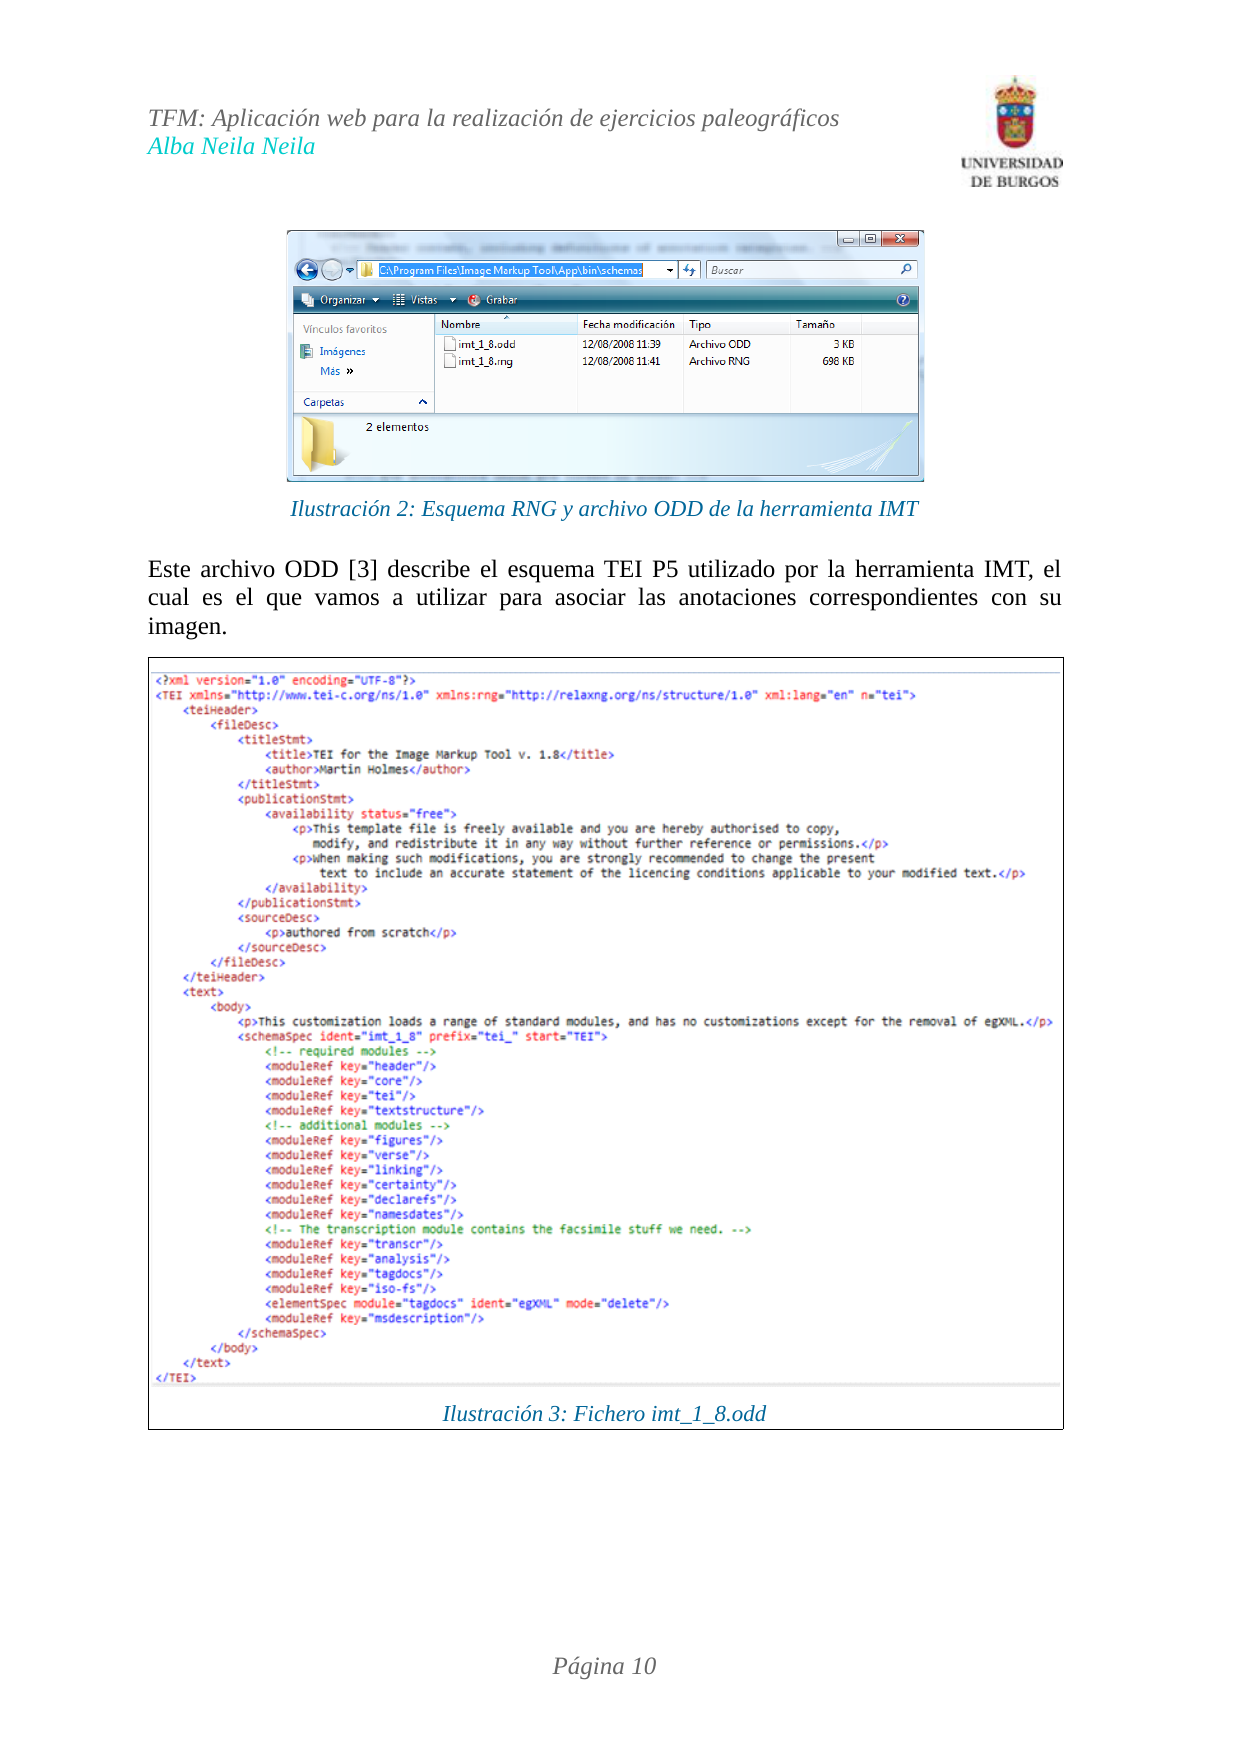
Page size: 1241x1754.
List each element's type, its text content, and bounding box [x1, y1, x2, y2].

picture [896, 504, 901, 512]
text Ilustración 2: Esquema RNG y archivo ODD de la herramienta IMT [287, 482, 924, 521]
picture [397, 508, 404, 514]
picture [286, 230, 925, 482]
text Ilustración 3: Fichero imt_1_8.odd [151, 1387, 1060, 1426]
picture [961, 75, 1063, 187]
text Este archivo ODD [Ilustración 3] describe el esquema TEI P5 utilizado por la herramienta IMT, el cual es el que vamos a utilizar para asociar las anotaciones correspondientes con su imagen. [148, 492, 1063, 640]
